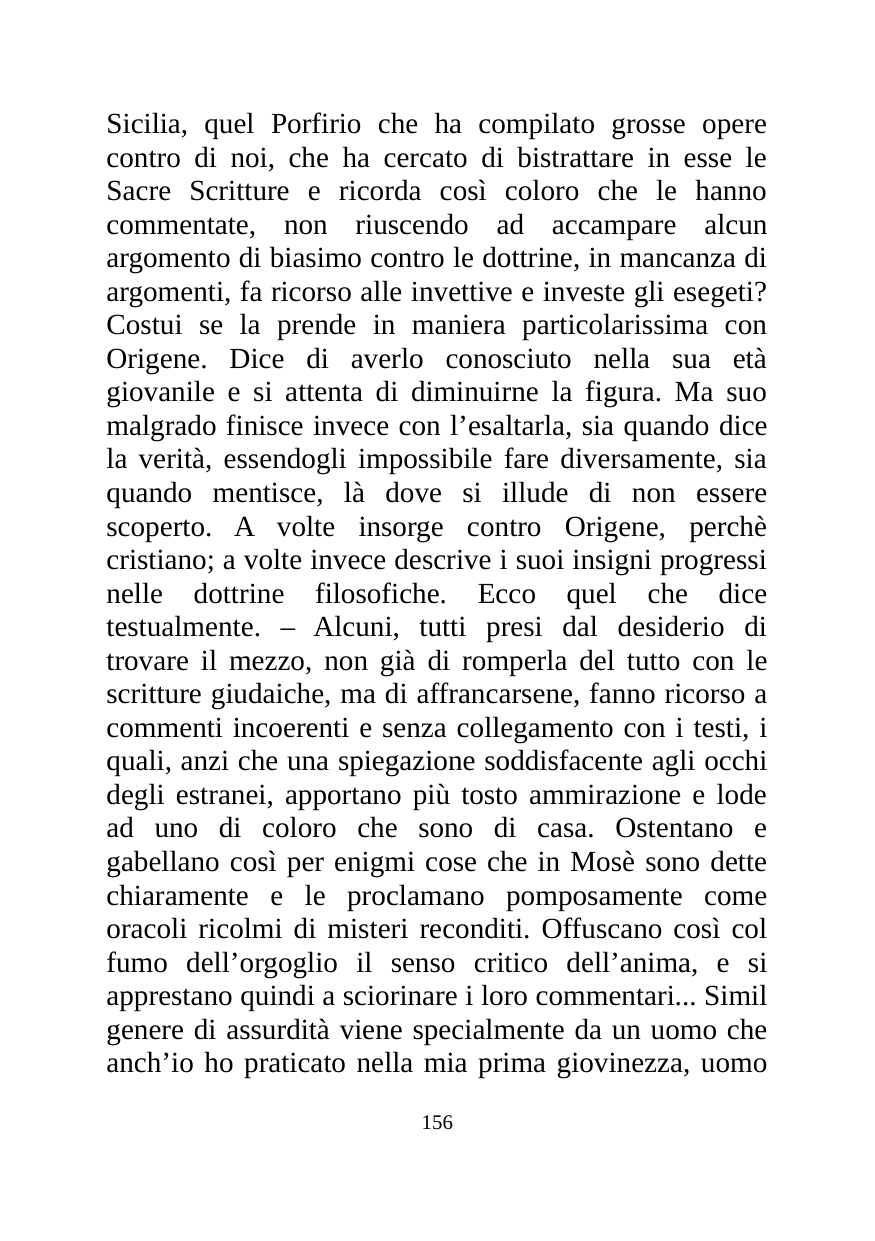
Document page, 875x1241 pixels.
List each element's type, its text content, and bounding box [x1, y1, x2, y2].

text Sicilia, quel Porfirio che ha compilato grosse opere contro di noi, che ha cercato di bistrattare in esse le Sacre Scritture e ricorda così coloro che le hanno commentate, non riuscendo ad accampare alcun argomento di biasimo contro le dottrine, in mancanza di argomenti, fa ricorso alle invettive e investe gli esegeti? Costui se la prende in maniera particolarissima con Origene. Dice di averlo conosciuto nella sua età giovanile e si attenta di diminuirne la figura. Ma suo malgrado finisce invece con l’esaltarla, sia quando dice la verità, essendogli impossibile fare diversamente, sia quando mentisce, là dove si illude di non essere scoperto. A volte insorge contro Origene, perchè cristiano; a volte invece descrive i suoi insigni progressi nelle dottrine filosofiche. Ecco quel che dice testualmente. – Alcuni, tutti presi dal desiderio di trovare il mezzo, non già di romperla del tutto con le scritture giudaiche, ma di affrancarsene, fanno ricorso a commenti incoerenti e senza collegamento con i testi, i quali, anzi che una spiegazione soddisfacente agli occhi degli estranei, apportano più tosto ammirazione e lode ad uno di coloro che sono di casa. Ostentano e gabellano così per enigmi cose che in Mosè sono dette chiaramente e le proclamano pomposamente come oracoli ricolmi di misteri reconditi. Offuscano così col fumo dell’orgoglio il senso critico dell’anima, e si apprestano quindi a sciorinare i loro commentari... Simil genere di assurdità viene specialmente da un uomo che anch’io ho praticato nella mia prima giovinezza, uomo [106, 106, 768, 1079]
